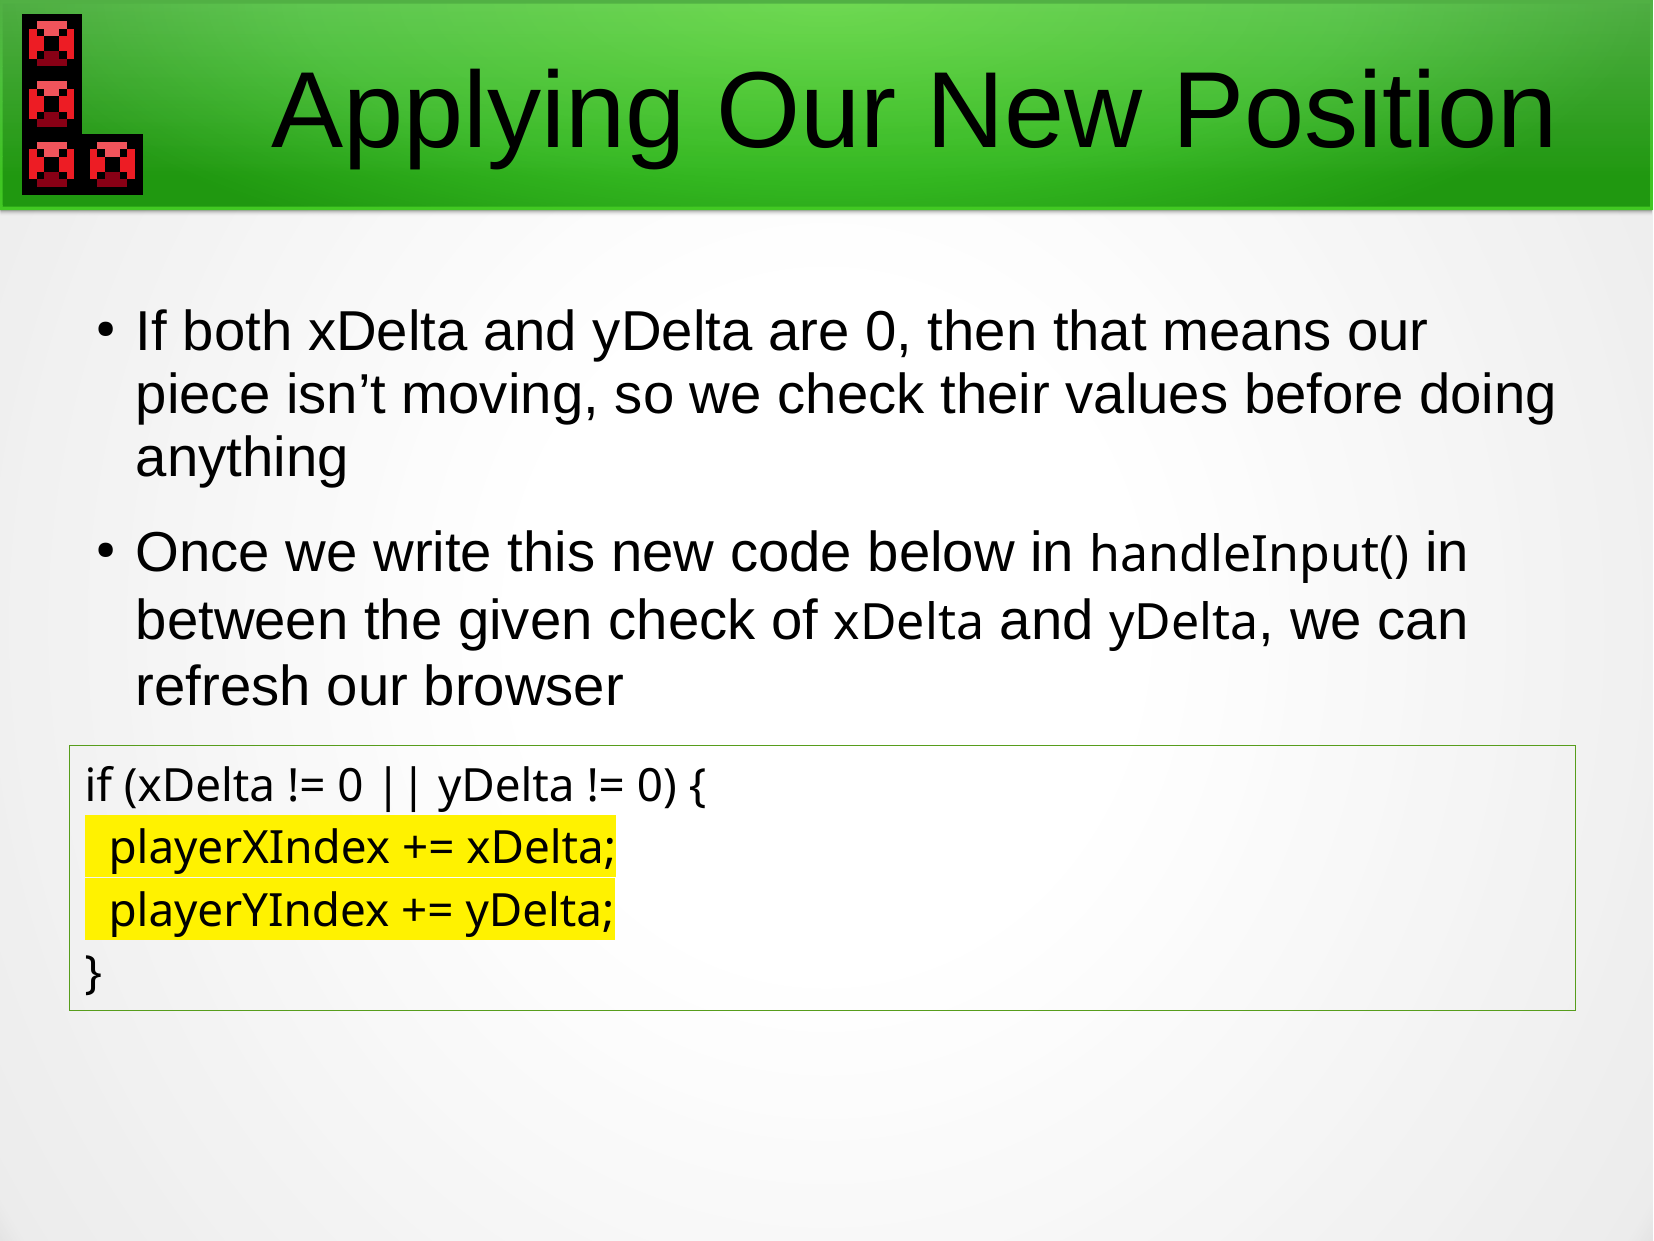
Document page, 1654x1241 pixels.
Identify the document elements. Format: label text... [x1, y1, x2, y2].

picture [22, 14, 143, 195]
title Applying Our New Position [195, 30, 1636, 190]
list If both xDelta and yDelta are 0, then that means our piece isn’t moving, so we check their values before doing anything Once we write this new code below in handleInput() in between the given check of xDelta and yDelta, we can refresh our browser [82, 299, 1561, 721]
text_box if (xDelta != 0 || yDelta != 0) { playerXIndex += xDelta; playerYIndex += yDelta; } [69, 745, 1576, 991]
